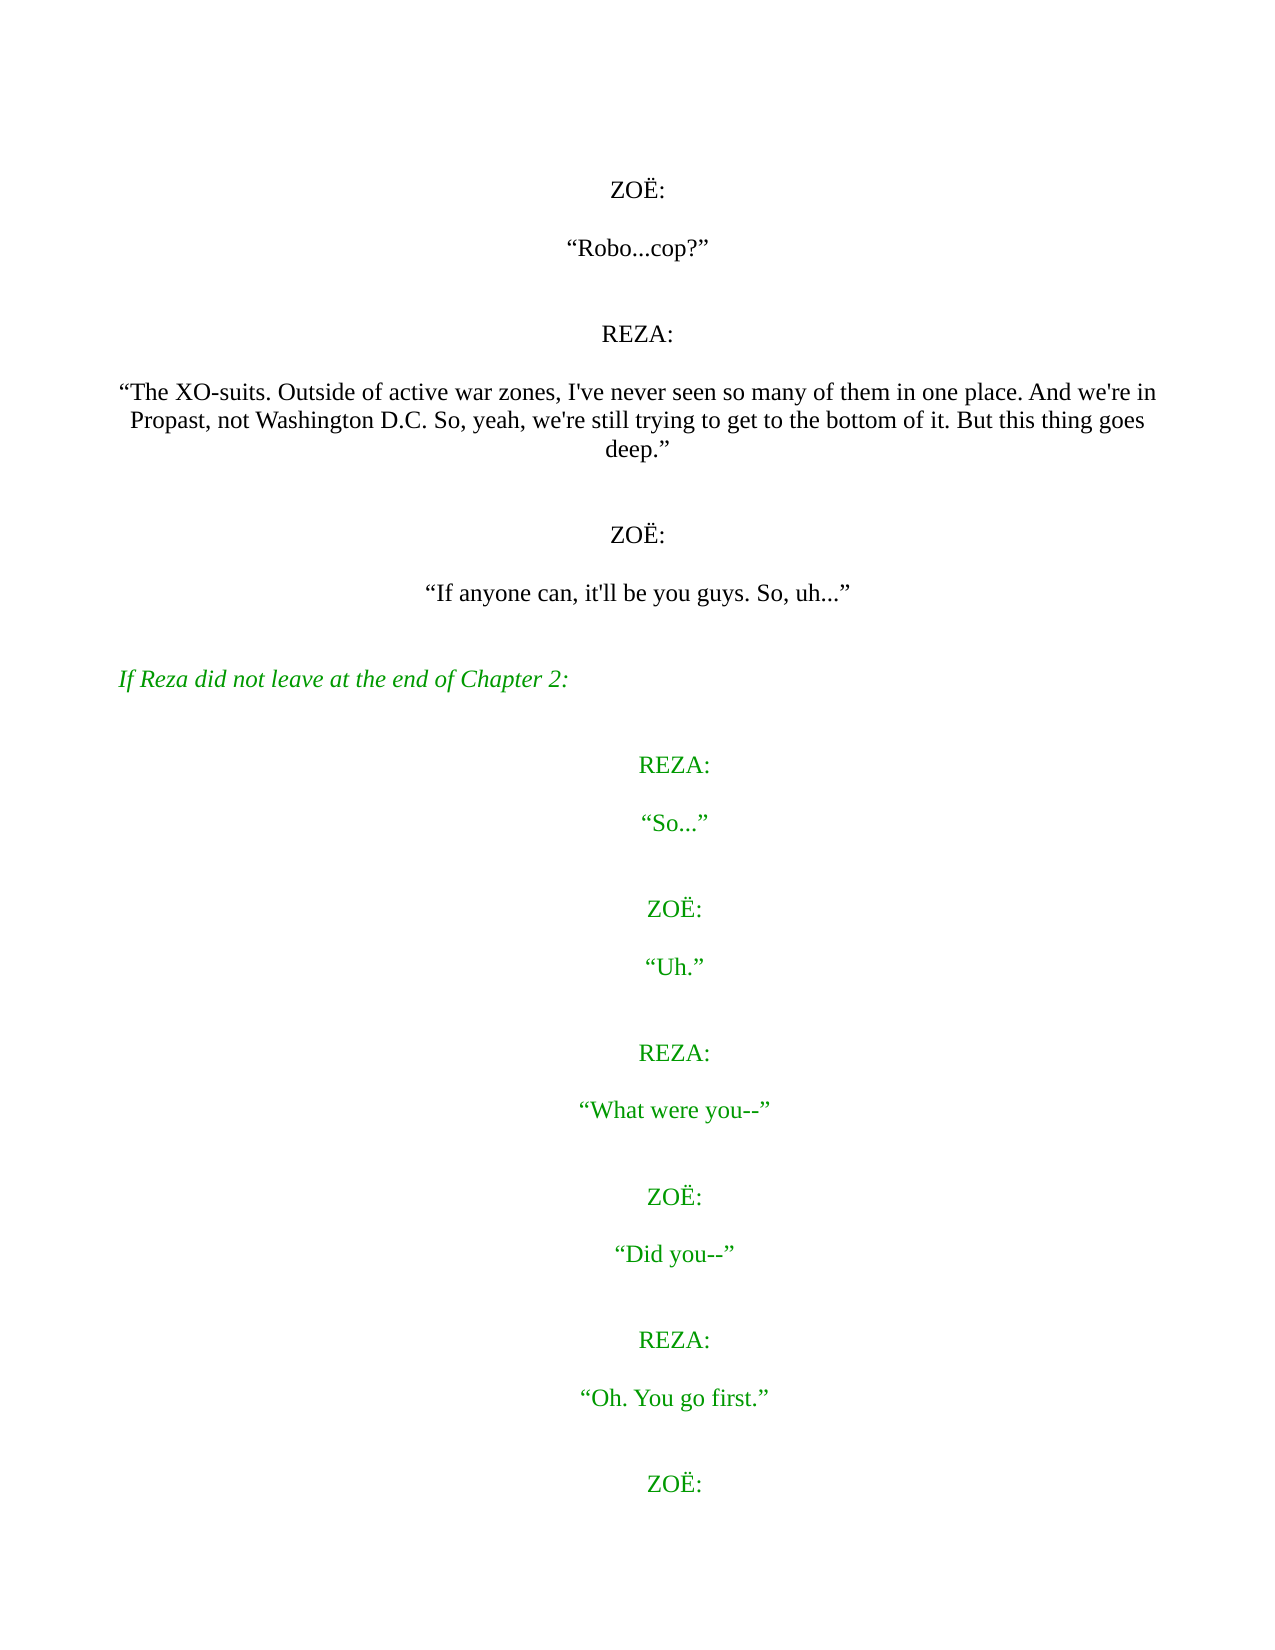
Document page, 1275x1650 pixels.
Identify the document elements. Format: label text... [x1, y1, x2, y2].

text ZOË: [118, 521, 1157, 549]
text ZOË: [118, 894, 1157, 923]
text “Oh. You go first.” [118, 1383, 1157, 1412]
text REZA: [118, 1038, 1157, 1067]
text “Uh.” [118, 952, 1157, 981]
text REZA: [118, 319, 1157, 348]
text ZOË: [118, 1469, 1157, 1498]
text “If anyone can, it'll be you guys. So, uh...” [118, 578, 1157, 607]
text “What were you--” [118, 1096, 1157, 1124]
text “So...” [118, 808, 1157, 837]
text “Robo...cop?” [118, 204, 1157, 262]
text “The XO-suits. Outside of active war zones, I've never seen so many of them in one place. And we're in Propast, not Washington D.C. So, yeah, we're still trying to get to the bottom of it. But this thing goes deep.” [118, 377, 1157, 463]
text “Did you--” [118, 1239, 1157, 1268]
text REZA: [118, 1326, 1157, 1354]
text ZOË: [118, 1182, 1157, 1211]
text ZOË: [118, 176, 1157, 204]
text REZA: [118, 751, 1157, 779]
text If Reza did not leave at the end of Chapter 2: [118, 664, 1157, 693]
